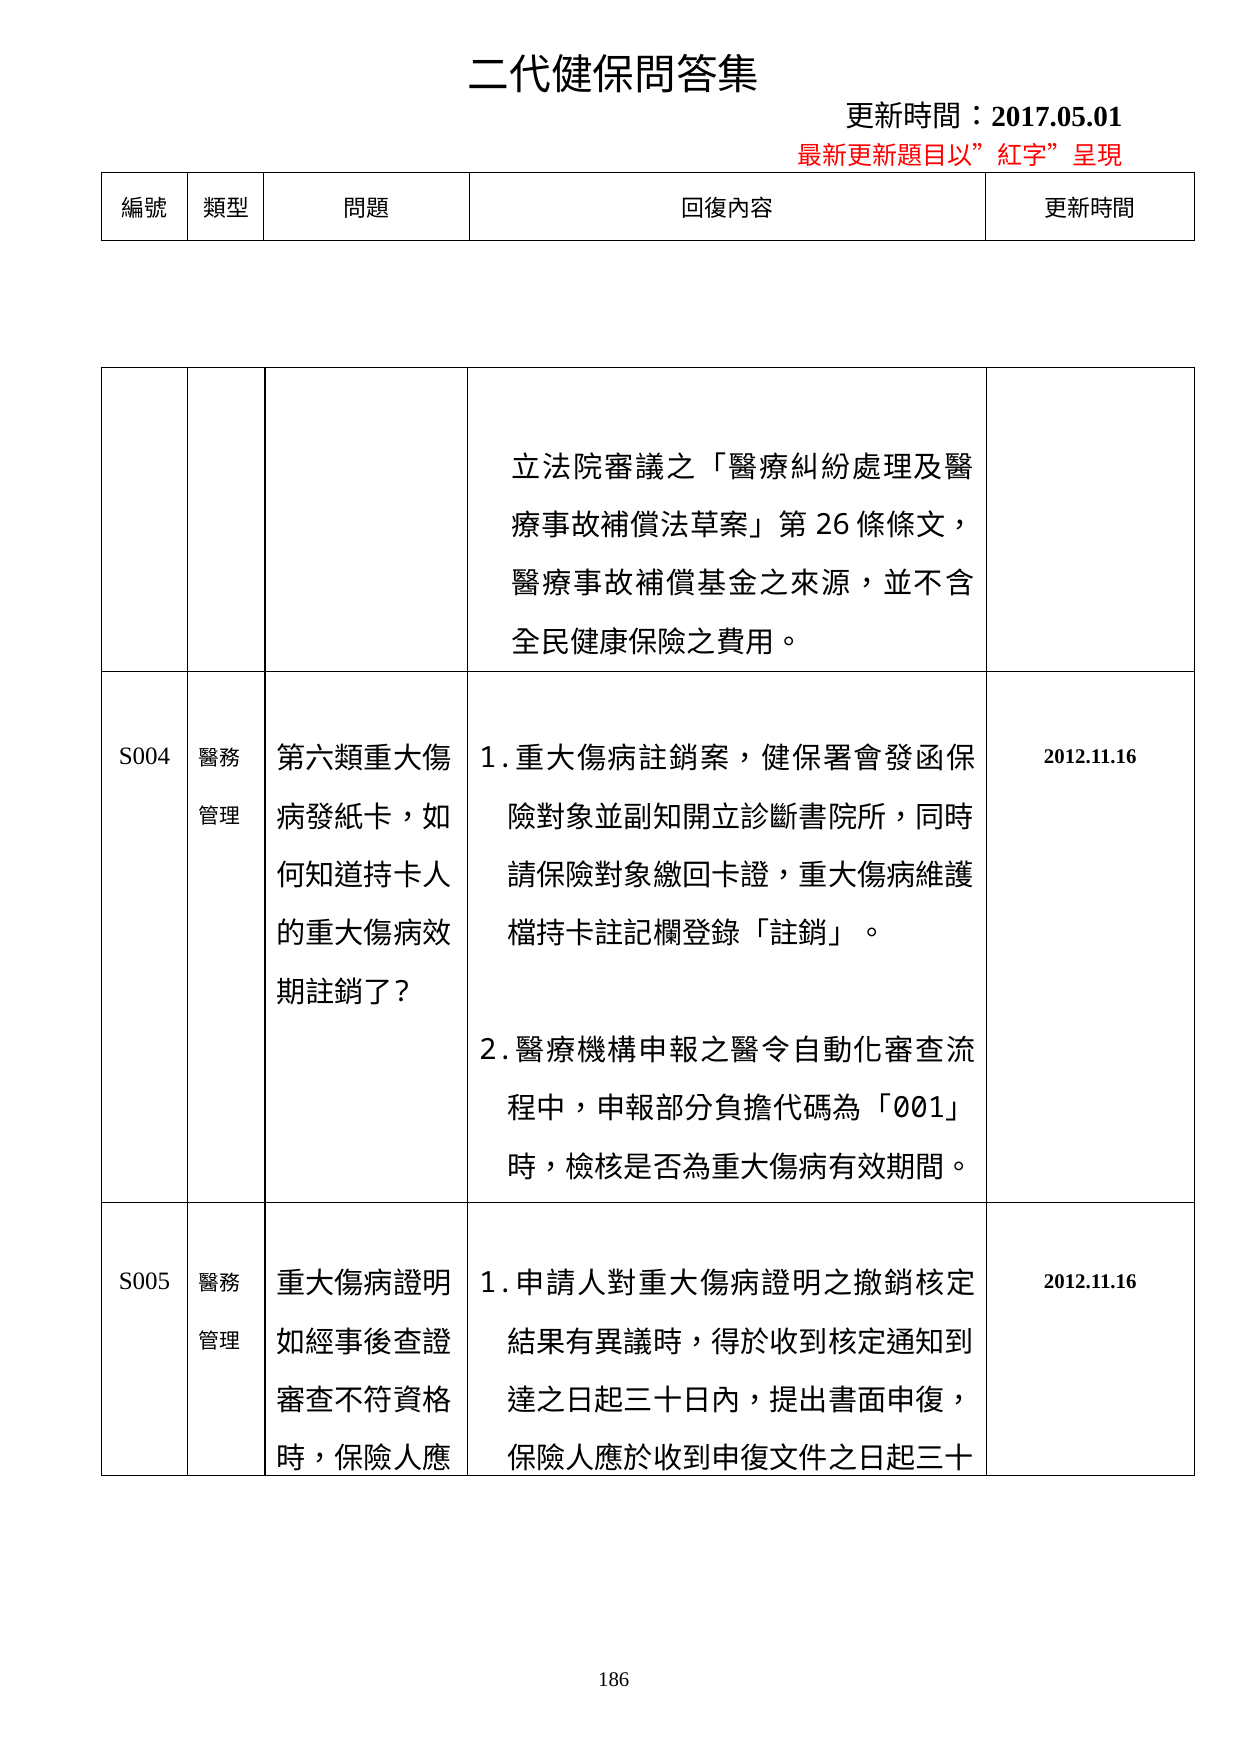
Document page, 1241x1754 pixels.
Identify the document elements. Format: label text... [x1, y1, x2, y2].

table_cell [188, 368, 264, 671]
table_cell 第六類重大傷病發紙卡，如何知道持卡人的重大傷病效期註銷了? [266, 672, 467, 1202]
table_cell [987, 368, 1194, 671]
table_cell S004 [102, 672, 187, 1202]
table_cell 1.申請人對重大傷病證明之撤銷核定結果有異議時，得於收到核定通知到達之日起三十日內，提出書面申復，保險人應於收到申復文件之日起三十 [468, 1203, 986, 1475]
table_cell S005 [102, 1203, 187, 1475]
table_cell 立法院審議之「醫療糾紛處理及醫療事故補償法草案」第26條條文，醫療事故補償基金之來源，並不含全民健康保險之費用。 [468, 368, 986, 671]
table_cell 2012.11.16 [987, 1203, 1194, 1475]
table_cell [266, 368, 467, 671]
table_cell [102, 368, 187, 671]
table_cell 2012.11.16 [987, 672, 1194, 1202]
table_cell 1.重大傷病註銷案，健保署會發函保險對象並副知開立診斷書院所，同時請保險對象繳回卡證，重大傷病維護檔持卡註記欄登錄「註銷」。 2.醫療機構申報之醫令自動化審查流程中，申報部分負擔代碼為「001」時，檢核是否為重大傷病有效期間。 [468, 672, 986, 1202]
table_cell 醫務管理 [188, 672, 264, 1202]
table_cell 重大傷病證明如經事後查證審查不符資格時，保險人應 [266, 1203, 467, 1475]
table_cell 醫務管理 [188, 1203, 264, 1475]
